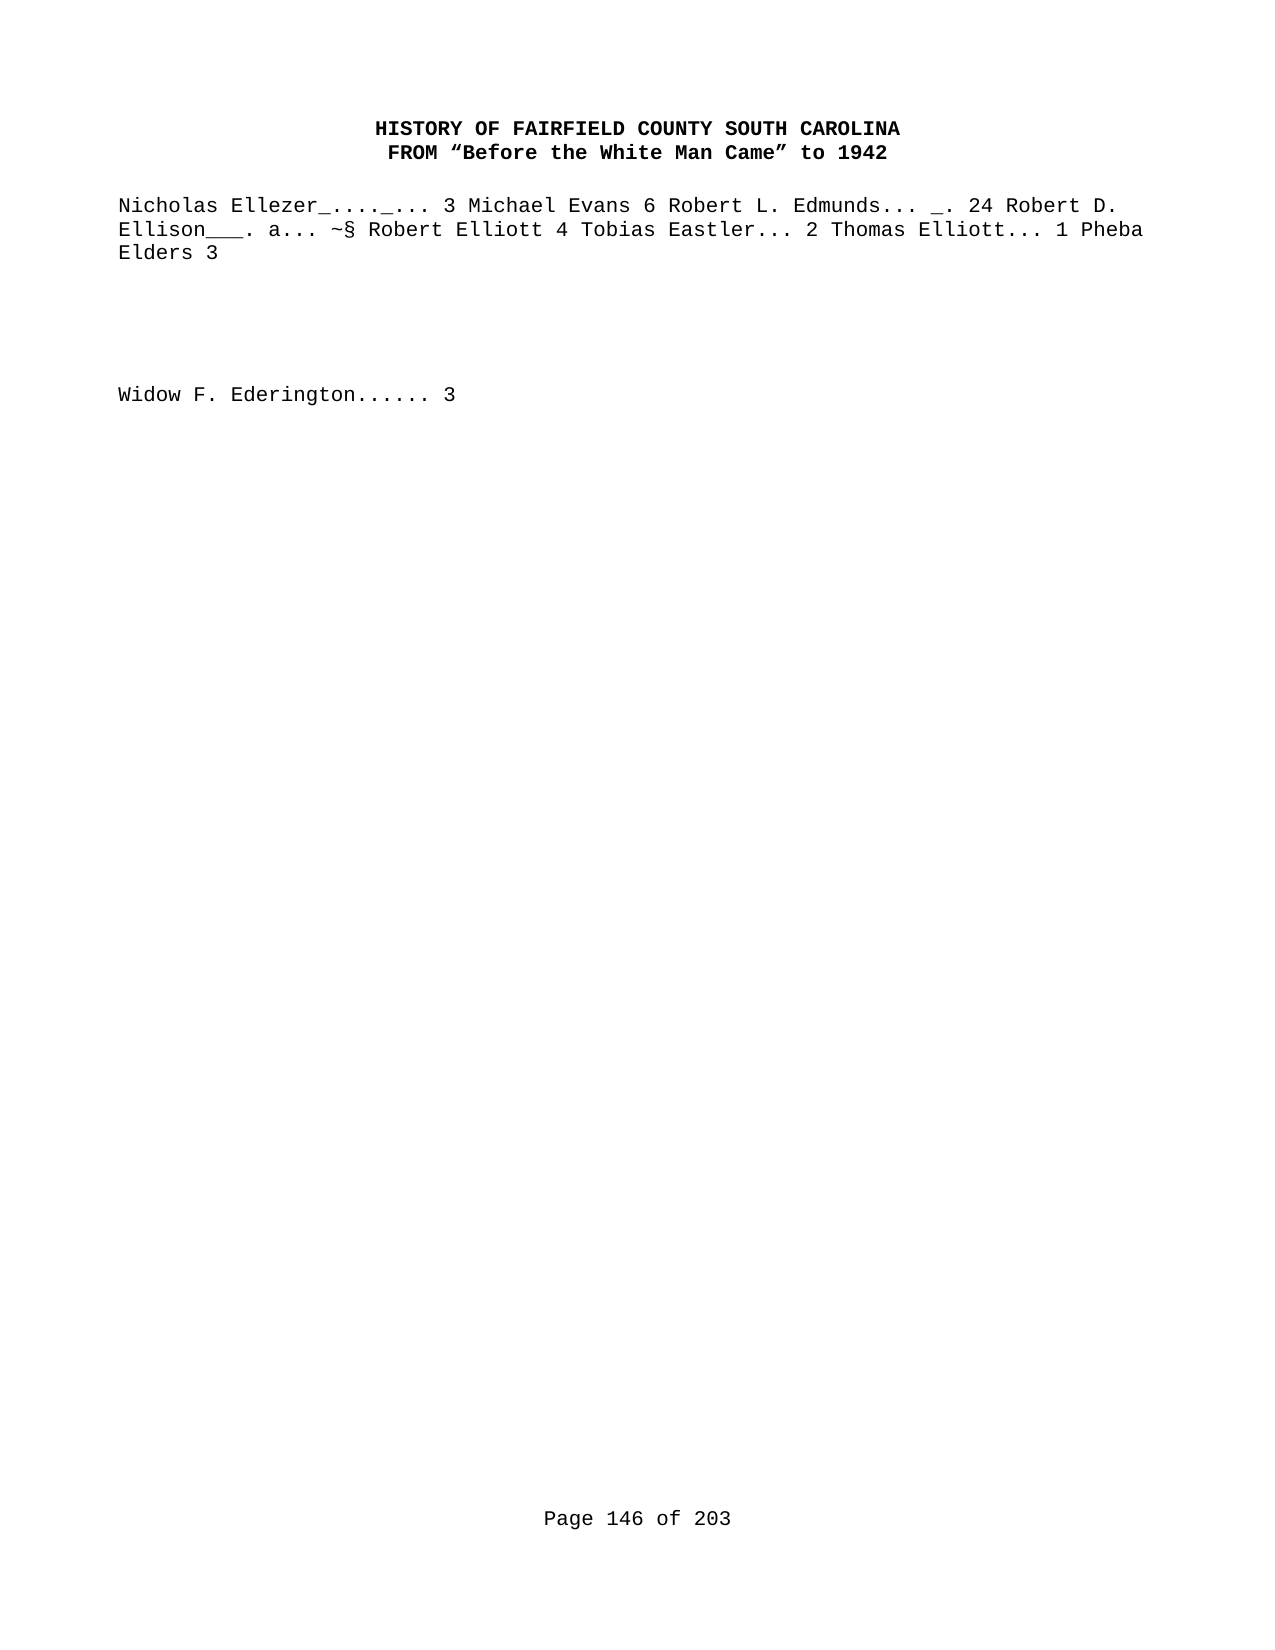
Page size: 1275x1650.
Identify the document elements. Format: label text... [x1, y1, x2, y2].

text Widow F. Ederington...... 3 [118, 384, 1157, 408]
text Nicholas Ellezer_...._... 3 Michael Evans 6 Robert L. Edmunds... _. 24 Robert D. Ellison___. a... ~§ Robert Elliott 4 Tobias Eastler... 2 Thomas Elliott... 1 Pheba Elders 3 [118, 195, 1157, 266]
